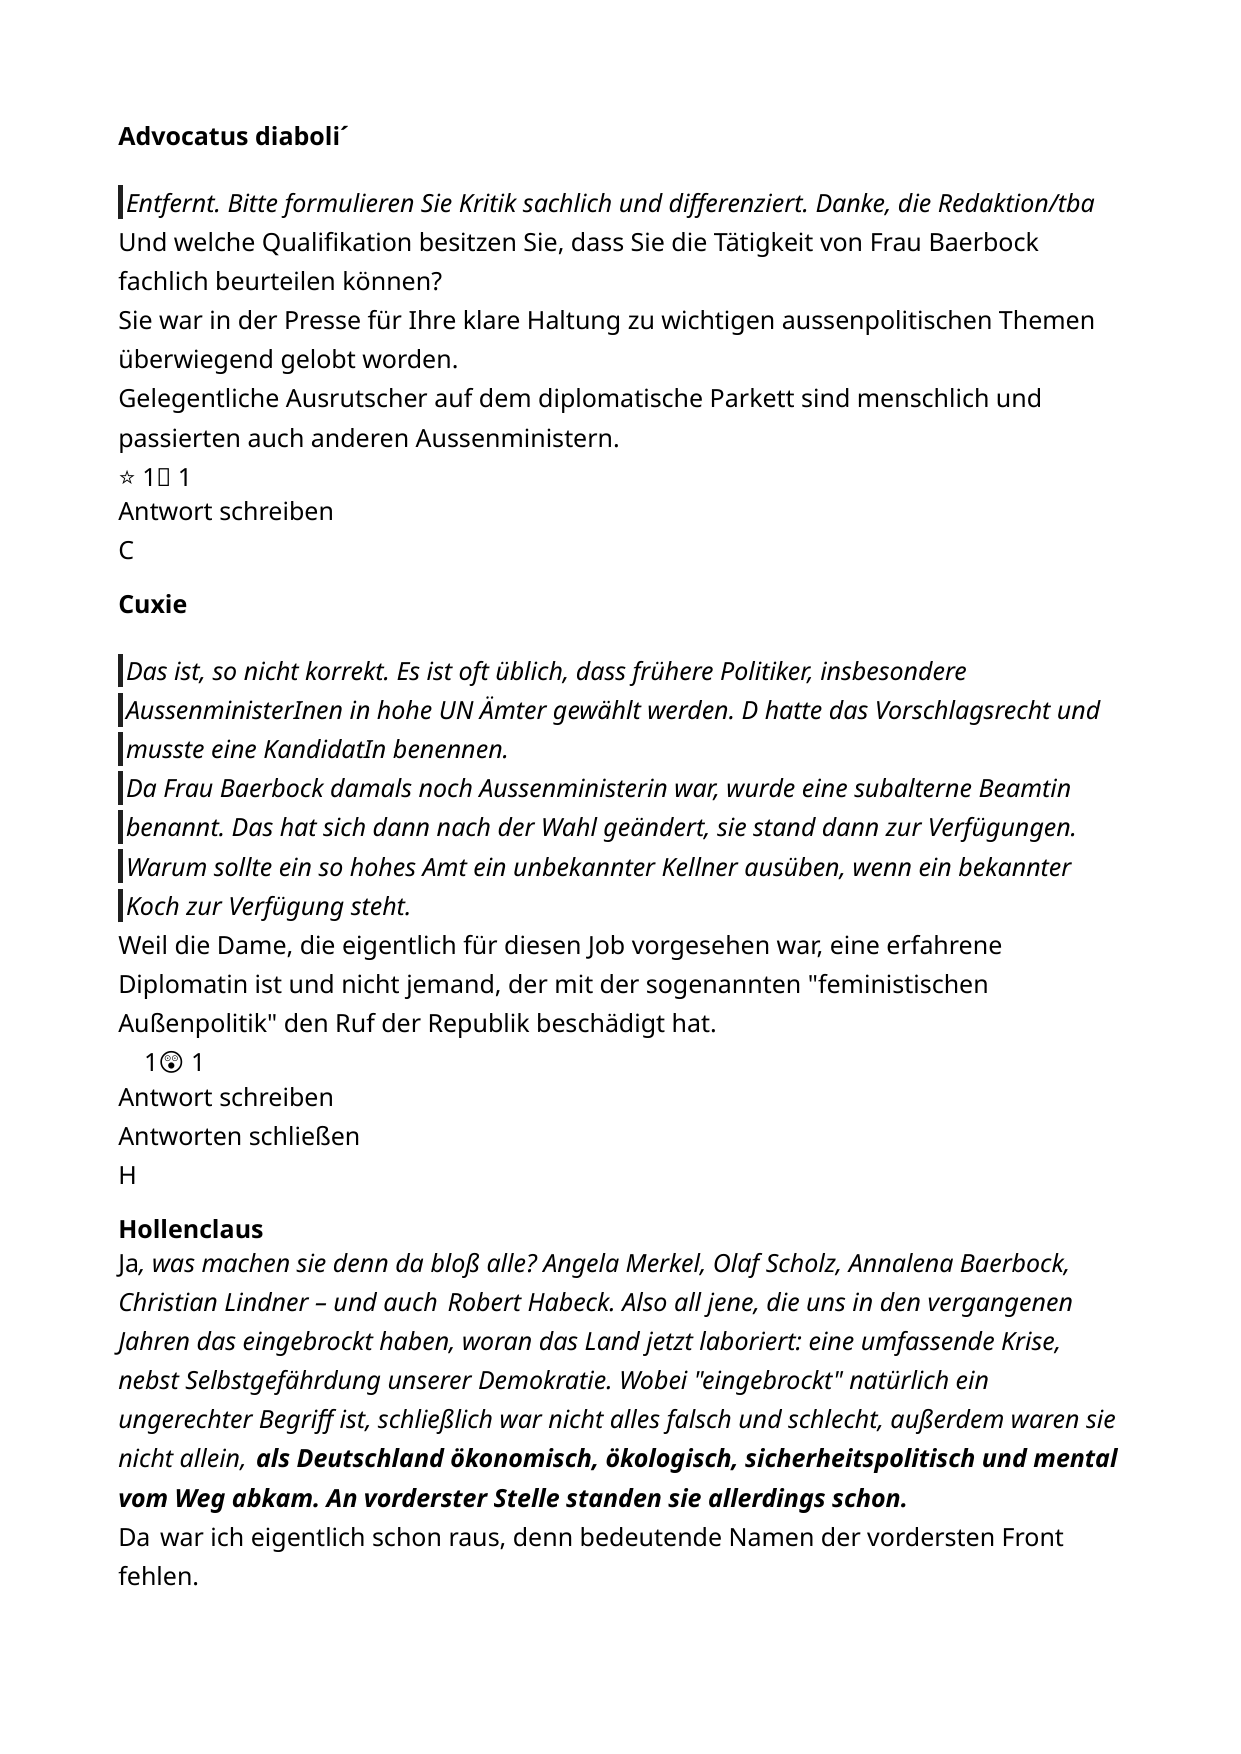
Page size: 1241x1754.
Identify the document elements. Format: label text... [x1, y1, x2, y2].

text Und welche Qualifikation besitzen Sie, dass Sie die Tätigkeit von Frau Baerbock fachlich beurteilen können? [118, 224, 1122, 298]
text Entfernt. Bitte formulieren Sie Kritik sachlich und differenziert. Danke, die Redaktion/tba [123, 185, 1122, 219]
text Da war ich eigentlich schon raus, denn bedeutende Namen der vordersten Front fehlen. [118, 1519, 1122, 1593]
text Da Frau Baerbock damals noch Aussenministerin war, wurde eine subalterne Beamtin benannt. Das hat sich dann nach der Wahl geändert, sie stand dann zur Verfügungen. [118, 771, 1122, 844]
text Antwort schreiben [118, 1079, 1122, 1113]
text ⭐️ 1🤨 1 [118, 459, 1122, 493]
text Gelegentliche Ausrutscher auf dem diplomatische Parkett sind menschlich und passierten auch anderen Aussenministern. [118, 381, 1122, 454]
text Ja, was machen sie denn da bloß alle? Angela Merkel, Olaf Scholz, Annalena Baerbock, Christian Lindner – und auch Robert Habeck. Also all jene, die uns in den vergangenen Jahren das eingebrockt haben, woran das Land jetzt laboriert: eine umfassende Krise, nebst Selbstgefährdung unserer Demokratie. Wobei "eingebrockt" natürlich ein ungerechter Begriff ist, schließlich war nicht alles falsch und schlecht, außerdem waren sie nicht allein, als Deutschland ökonomisch, ökologisch, sicherheitspolitisch und mental vom Weg abkam. An vorderster Stelle standen sie allerdings schon. [118, 1245, 1122, 1514]
text Antwort schreiben [118, 493, 1122, 527]
text H [118, 1157, 1122, 1192]
text Weil die Dame, die eigentlich für diesen Job vorgesehen war, eine erfahrene Diplomatin ist und nicht jemand, der mit der sogenannten "feministischen Außenpolitik" den Ruf der Republik beschädigt hat. [118, 928, 1122, 1040]
text Warum sollte ein so hohes Amt ein unbekannter Kellner ausüben, wenn ein bekannter Koch zur Verfügung steht. [118, 849, 1122, 922]
subtitle Hollenclaus [118, 1211, 1122, 1245]
subtitle Advocatus diaboli´ [118, 118, 1122, 152]
text Das ist, so nicht korrekt. Es ist oft üblich, dass frühere Politiker, insbesondere AussenministerInen in hohe UN Ämter gewählt werden. D hatte das Vorschlagsrecht und musste eine KandidatIn benennen. [118, 653, 1122, 766]
text C [118, 533, 1122, 567]
text Antworten schließen [118, 1118, 1122, 1152]
text Sie war in der Presse für Ihre klare Haltung zu wichtigen aussenpolitischen Themen überwiegend gelobt worden. [118, 303, 1122, 376]
subtitle Cuxie [118, 586, 1122, 620]
text 🙁 1😲 1 [118, 1045, 1122, 1079]
